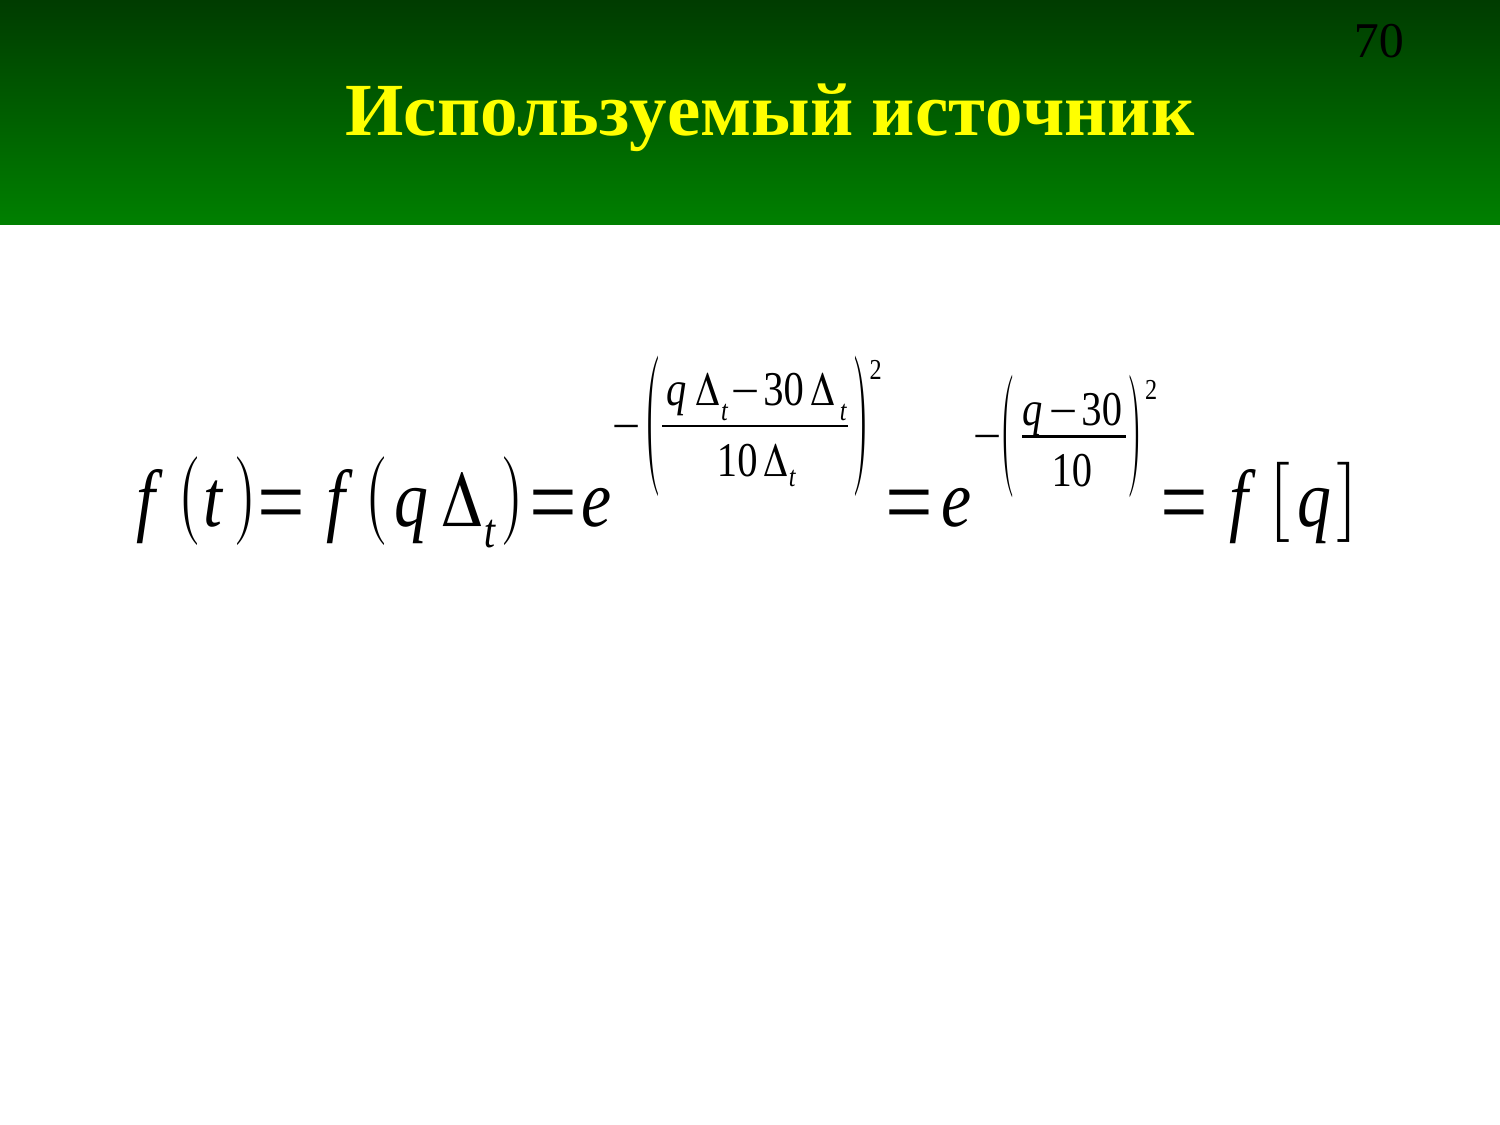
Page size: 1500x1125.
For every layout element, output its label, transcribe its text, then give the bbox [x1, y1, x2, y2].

title Используемый источник [100, 7, 1441, 204]
chart [106, 354, 1373, 556]
